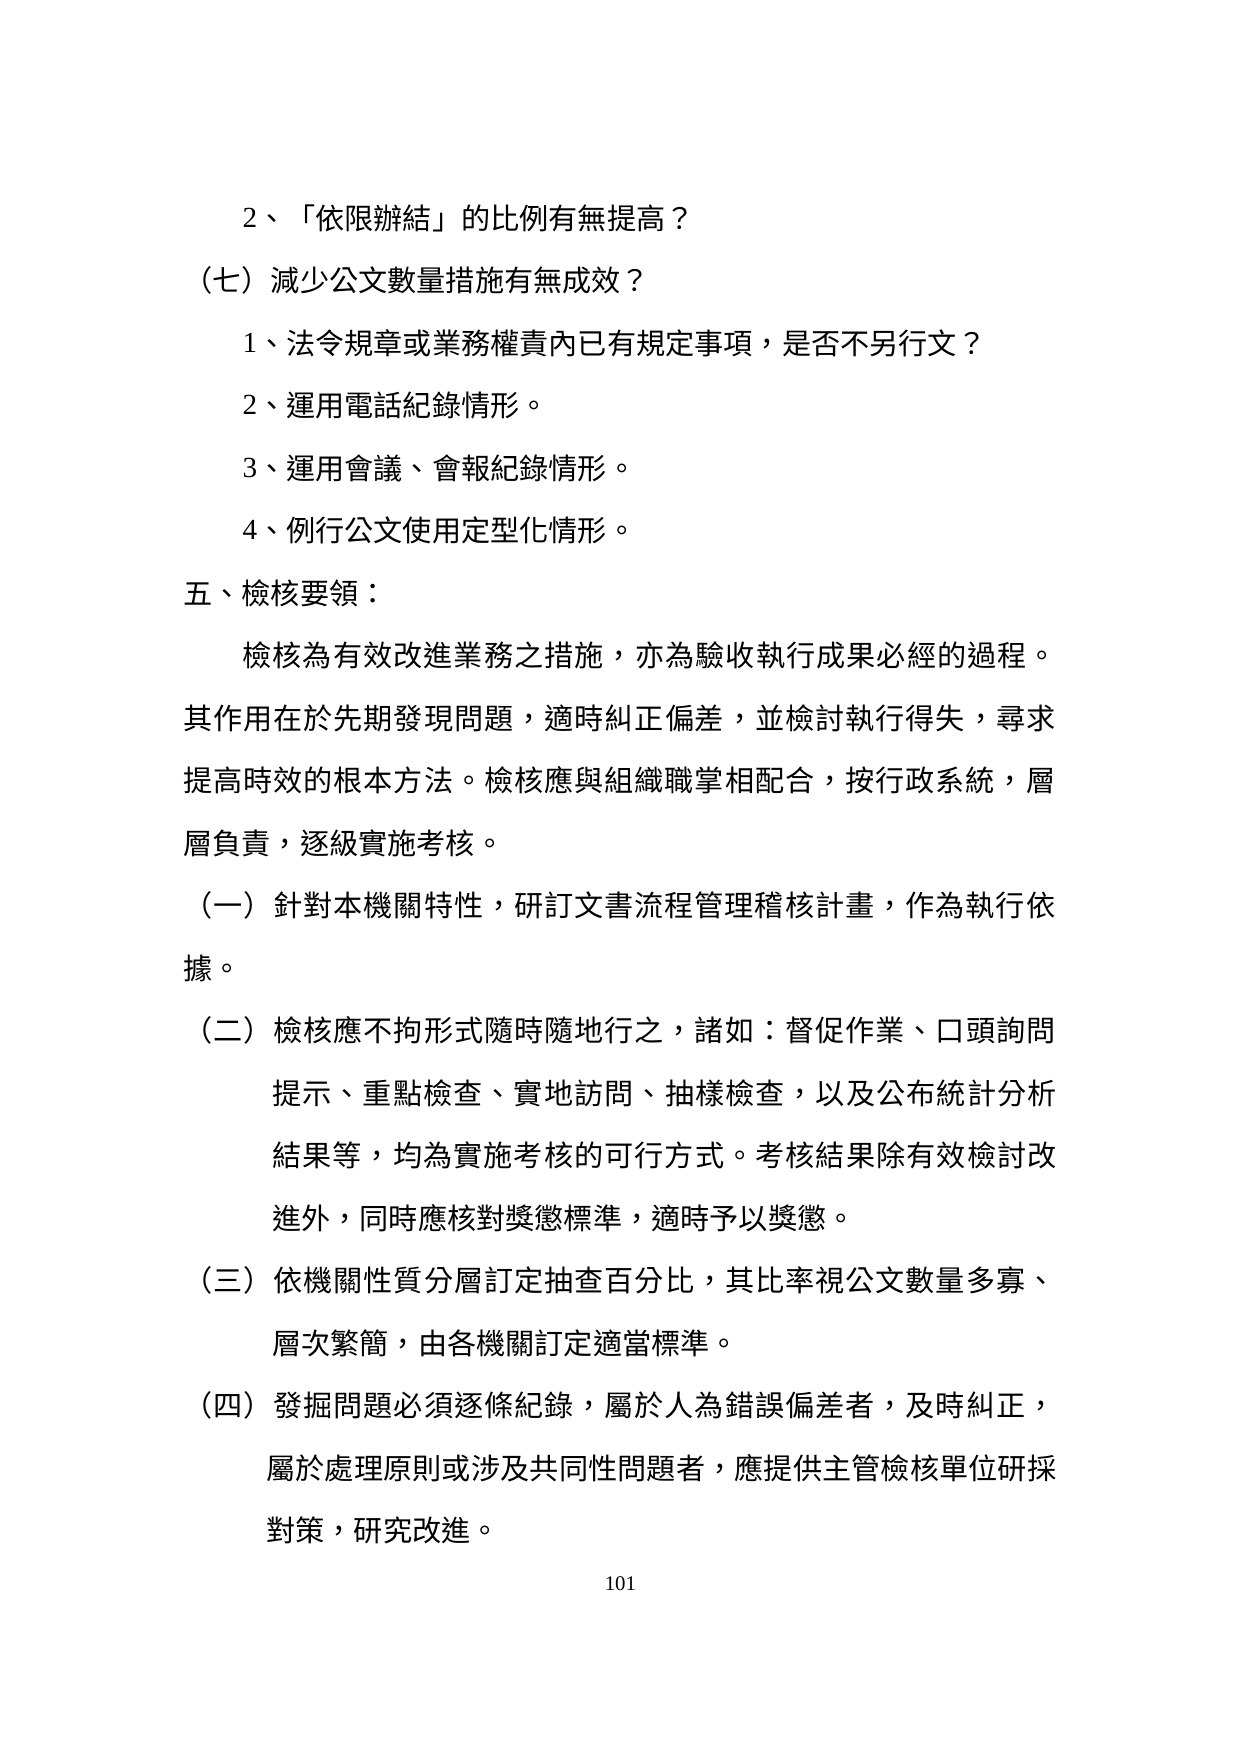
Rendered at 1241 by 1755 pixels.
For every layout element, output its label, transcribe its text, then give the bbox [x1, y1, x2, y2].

text （一）針對本機關特性，研訂文書流程管理稽核計畫，作為執行依據。 [183, 862, 1057, 987]
text 檢核為有效改進業務之措施，亦為驗收執行成果必經的過程。其作用在於先期發現問題，適時糾正偏差，並檢討執行得失，尋求提高時效的根本方法。檢核應與組織職掌相配合，按行政系統，層層負責，逐級實施考核。 [183, 612, 1057, 862]
text （七）減少公文數量措施有無成效？ [183, 237, 1057, 300]
text 3、運用會議、會報紀錄情形。 [208, 425, 1057, 487]
text （三）依機關性質分層訂定抽查百分比，其比率視公文數量多寡、層次繁簡，由各機關訂定適當標準。 [183, 1237, 1057, 1362]
text 2、「依限辦結」的比例有無提高？ [208, 175, 1057, 237]
text 1、法令規章或業務權責內已有規定事項，是否不另行文？ [208, 300, 1057, 362]
text （四）發掘問題必須逐條紀錄，屬於人為錯誤偏差者，及時糾正，屬於處理原則或涉及共同性問題者，應提供主管檢核單位研採對策，研究改進。 [183, 1362, 1057, 1550]
text 2、運用電話紀錄情形。 [208, 362, 1057, 425]
text 4、例行公文使用定型化情形。 [208, 487, 1057, 550]
text （二）檢核應不拘形式隨時隨地行之，諸如：督促作業、口頭詢問提示、重點檢查、實地訪問、抽樣檢查，以及公布統計分析結果等，均為實施考核的可行方式。考核結果除有效檢討改進外，同時應核對獎懲標準，適時予以獎懲。 [183, 987, 1057, 1237]
text 五、檢核要領： [183, 550, 1057, 612]
